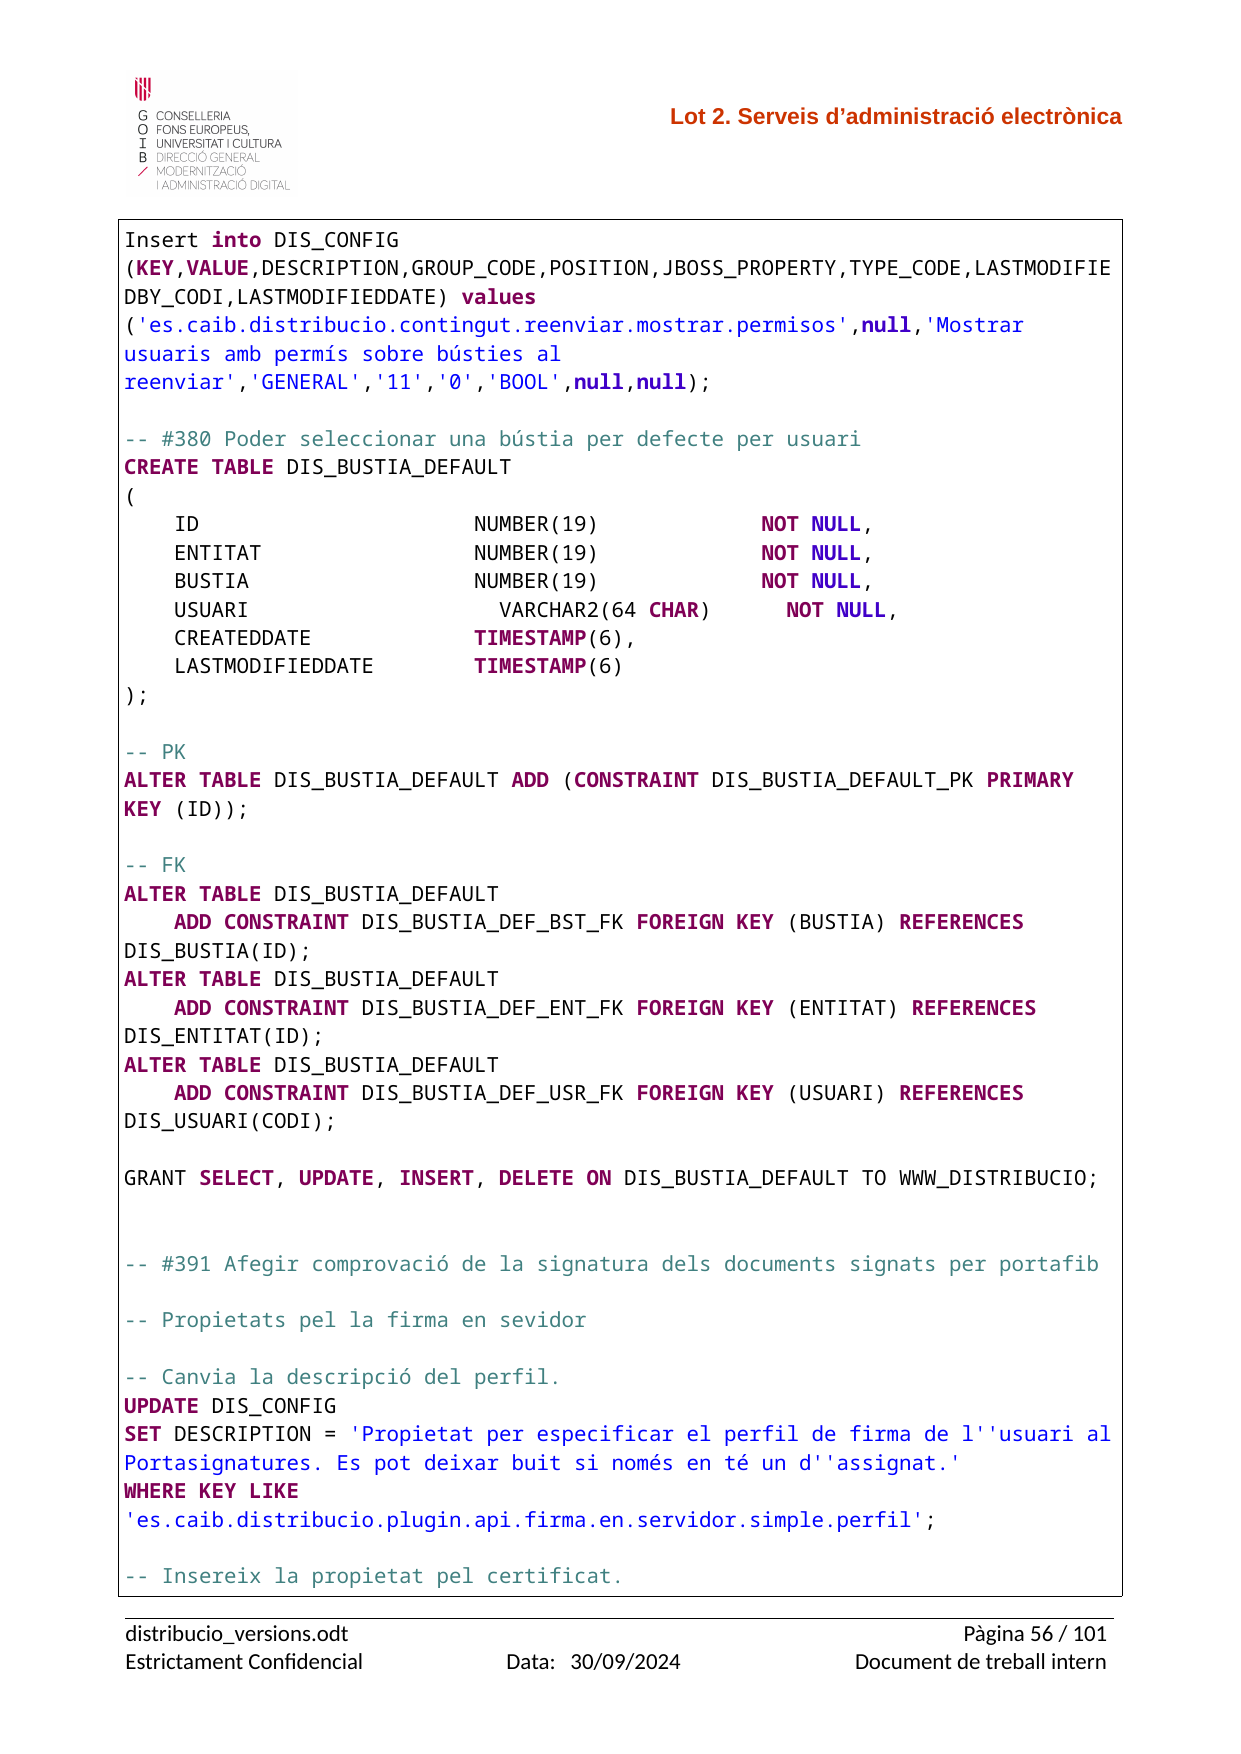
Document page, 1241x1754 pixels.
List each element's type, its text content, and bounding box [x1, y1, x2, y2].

picture [126, 70, 299, 197]
table_header Insert into DIS_CONFIG (KEY,VALUE,DESCRIPTION,GROUP_CODE,POSITION,JBOSS_PROPERTY,TYPE_CODE,LASTMODIFIEDBY_CODI,LASTMODIFIEDDATE) values ('es.caib.distribucio.contingut.reenviar.mostrar.permisos',null,'Mostrar usuaris amb permís sobre bústies al reenviar','GENERAL','11','0','BOOL',null,null); -- #380 Poder seleccionar una bústia per defecte per usuari CREATE TABLE DIS_BUSTIA_DEFAULT ( ID NUMBER(19) NOT NULL, ENTITAT NUMBER(19) NOT NULL, BUSTIA NUMBER(19) NOT NULL, USUARI VARCHAR2(64 CHAR) NOT NULL, CREATEDDATE TIMESTAMP(6), LASTMODIFIEDDATE TIMESTAMP(6) ); -- PK ALTER TABLE DIS_BUSTIA_DEFAULT ADD (CONSTRAINT DIS_BUSTIA_DEFAULT_PK PRIMARY KEY (ID)); -- FK ALTER TABLE DIS_BUSTIA_DEFAULT ADD CONSTRAINT DIS_BUSTIA_DEF_BST_FK FOREIGN KEY (BUSTIA) REFERENCES DIS_BUSTIA(ID); ALTER TABLE DIS_BUSTIA_DEFAULT ADD CONSTRAINT DIS_BUSTIA_DEF_ENT_FK FOREIGN KEY (ENTITAT) REFERENCES DIS_ENTITAT(ID); ALTER TABLE DIS_BUSTIA_DEFAULT ADD CONSTRAINT DIS_BUSTIA_DEF_USR_FK FOREIGN KEY (USUARI) REFERENCES DIS_USUARI(CODI); GRANT SELECT, UPDATE, INSERT, DELETE ON DIS_BUSTIA_DEFAULT TO WWW_DISTRIBUCIO; -- #391 Afegir comprovació de la signatura dels documents signats per portafib -- Propietats pel la firma en sevidor -- Canvia la descripció del perfil. UPDATE DIS_CONFIG SET DESCRIPTION = 'Propietat per especificar el perfil de firma de l''usuari al Portasignatures. Es pot deixar buit si només en té un d''assignat.' WHERE KEY LIKE 'es.caib.distribucio.plugin.api.firma.en.servidor.simple.perfil'; -- Insereix la propietat pel certificat. [119, 220, 1122, 1596]
